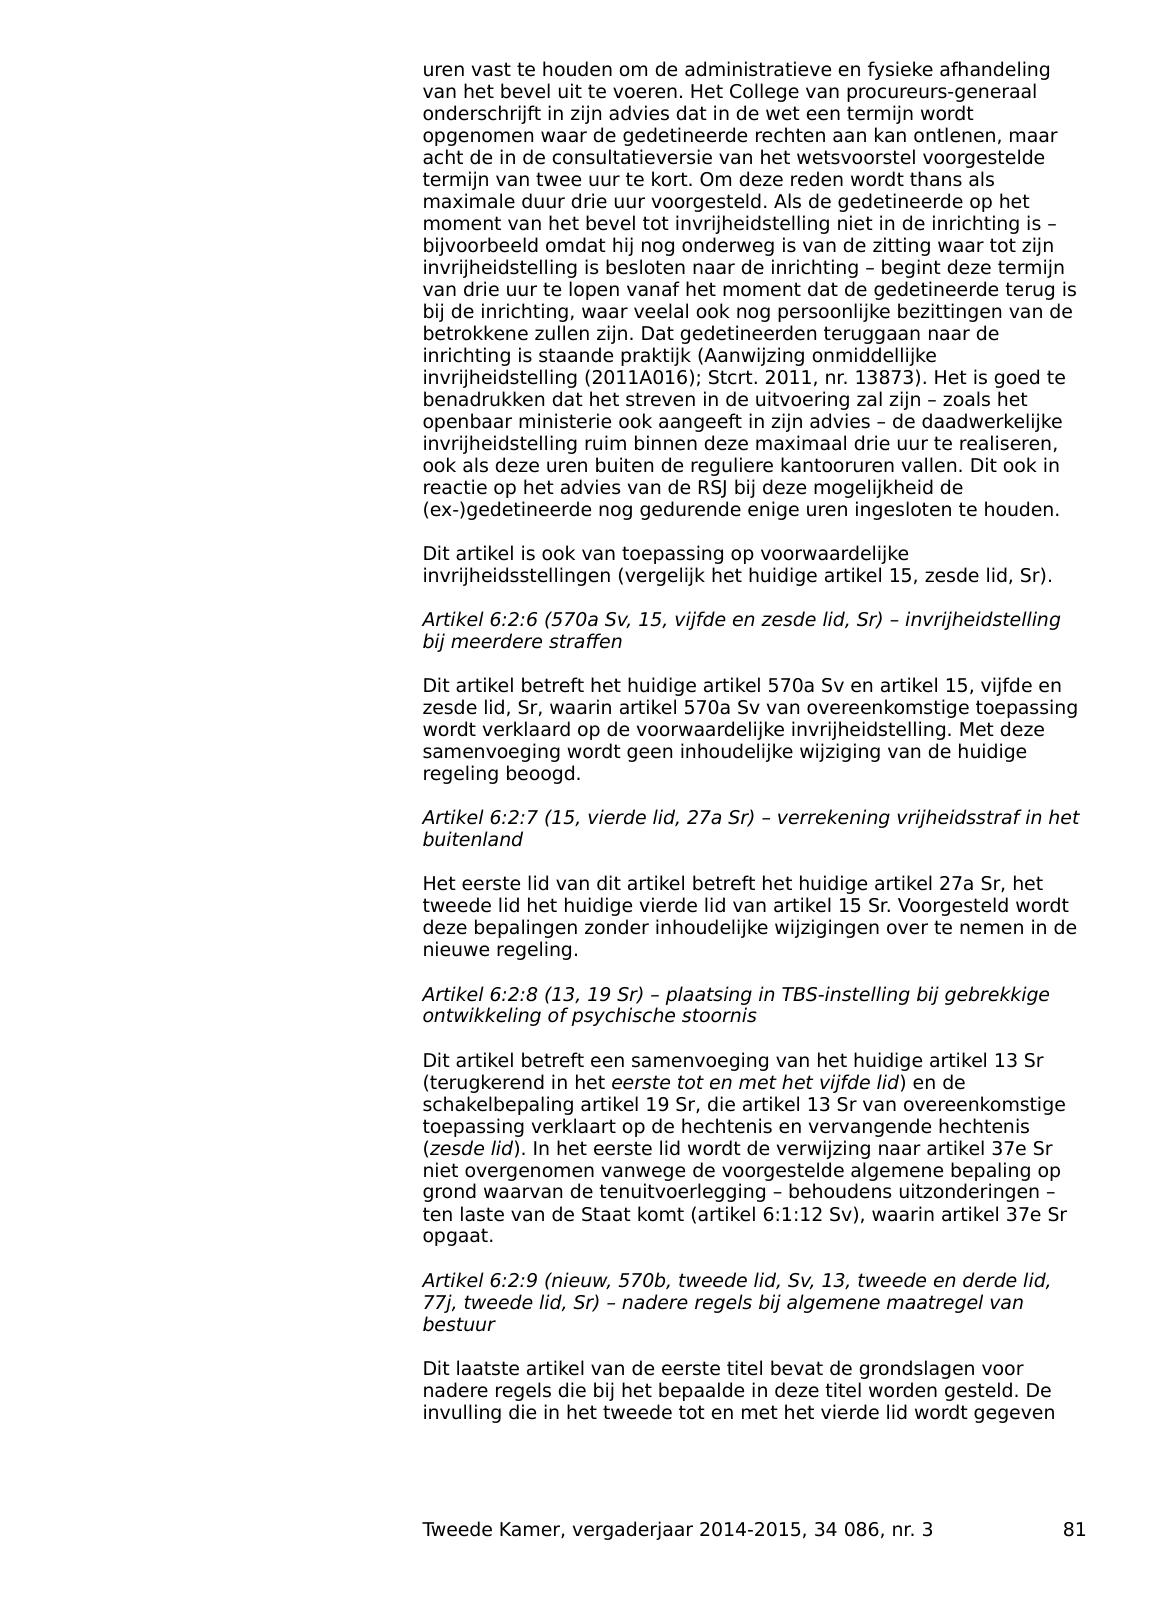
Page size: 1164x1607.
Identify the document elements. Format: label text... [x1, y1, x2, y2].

text Dit artikel betreft een samenvoeging van het huidige artikel 13 Sr (terugkerend in het eerste tot en met het vijfde lid) en de schakelbepaling artikel 19 Sr, die artikel 13 Sr van overeenkomstige toepassing verklaart op de hechtenis en vervangende hechtenis (zesde lid). In het eerste lid wordt de verwijzing naar artikel 37e Sr niet overgenomen vanwege de voorgestelde algemene bepaling op grond waarvan de tenuitvoerlegging – behoudens uitzonderingen – ten laste van de Staat komt (artikel 6:1:12 Sv), waarin artikel 37e Sr opgaat. [422, 1049, 1087, 1247]
text Dit artikel betreft het huidige artikel 570a Sv en artikel 15, vijfde en zesde lid, Sr, waarin artikel 570a Sv van overeenkomstige toepassing wordt verklaard op de voorwaardelijke invrijheidstelling. Met deze samenvoeging wordt geen inhoudelijke wijziging van de huidige regeling beoogd. [422, 675, 1087, 785]
text uren vast te houden om de administratieve en fysieke afhandeling van het bevel uit te voeren. Het College van procureurs-generaal onderschrijft in zijn advies dat in de wet een termijn wordt opgenomen waar de gedetineerde rechten aan kan ontlenen, maar acht de in de consultatieversie van het wetsvoorstel voorgestelde termijn van twee uur te kort. Om deze reden wordt thans als maximale duur drie uur voorgesteld. Als de gedetineerde op het moment van het bevel tot invrijheidstelling niet in de inrichting is – bijvoorbeeld omdat hij nog onderweg is van de zitting waar tot zijn invrijheidstelling is besloten naar de inrichting – begint deze termijn van drie uur te lopen vanaf het moment dat de gedetineerde terug is bij de inrichting, waar veelal ook nog persoonlijke bezittingen van de betrokkene zullen zijn. Dat gedetineerden teruggaan naar de inrichting is staande praktijk (Aanwijzing onmiddellijke invrijheidstelling (2011A016); Stcrt. 2011, nr. 13873). Het is goed te benadrukken dat het streven in de uitvoering zal zijn – zoals het openbaar ministerie ook aangeeft in zijn advies – de daadwerkelijke invrijheidstelling ruim binnen deze maximaal drie uur te realiseren, ook als deze uren buiten de reguliere kantooruren vallen. Dit ook in reactie op het advies van de RSJ bij deze mogelijkheid de (ex-)gedetineerde nog gedurende enige uren ingesloten te houden. [422, 59, 1087, 521]
subtitle Artikel 6:2:6 (570a Sv, 15, vijfde en zesde lid, Sr) – invrijheidstelling bij meerdere straffen [422, 609, 1087, 653]
subtitle Artikel 6:2:8 (13, 19 Sr) – plaatsing in TBS-instelling bij gebrekkige ontwikkeling of psychische stoornis [422, 983, 1087, 1027]
subtitle Artikel 6:2:7 (15, vierde lid, 27a Sr) – verrekening vrijheidsstraf in het buitenland [422, 807, 1087, 851]
text Het eerste lid van dit artikel betreft het huidige artikel 27a Sr, het tweede lid het huidige vierde lid van artikel 15 Sr. Voorgesteld wordt deze bepalingen zonder inhoudelijke wijzigingen over te nemen in de nieuwe regeling. [422, 873, 1087, 961]
subtitle Artikel 6:2:9 (nieuw, 570b, tweede lid, Sv, 13, tweede en derde lid, 77j, tweede lid, Sr) – nadere regels bij algemene maatregel van bestuur [422, 1269, 1087, 1336]
text Dit laatste artikel van de eerste titel bevat de grondslagen voor nadere regels die bij het bepaalde in deze titel worden gesteld. De invulling die in het tweede tot en met het vierde lid wordt gegeven [422, 1358, 1087, 1424]
text Dit artikel is ook van toepassing op voorwaardelijke invrijheidsstellingen (vergelijk het huidige artikel 15, zesde lid, Sr). [422, 543, 1087, 587]
